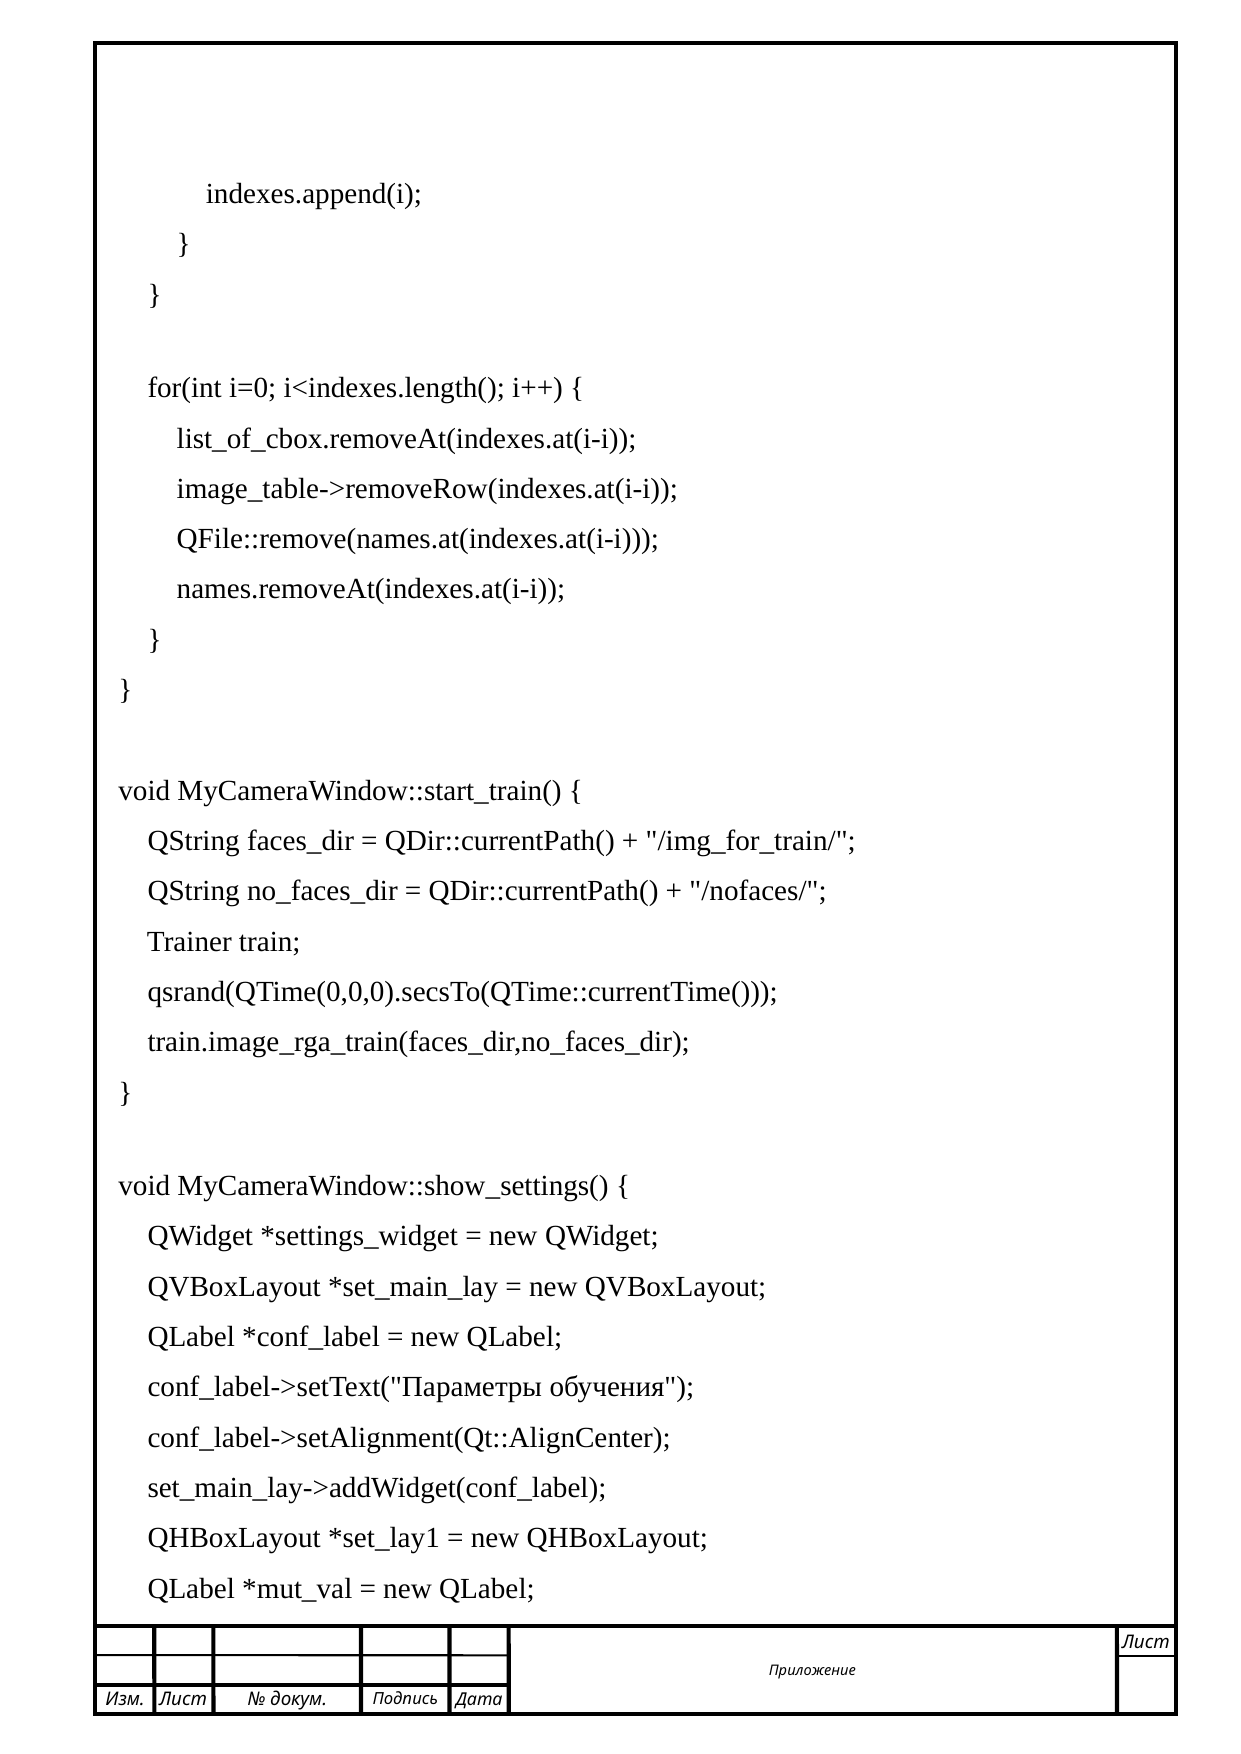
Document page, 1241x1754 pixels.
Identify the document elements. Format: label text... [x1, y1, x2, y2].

text train.image_rga_train(faces_dir,no_faces_dir); [118, 1024, 1122, 1058]
text QString no_faces_dir = QDir::currentPath() + "/nofaces/"; [118, 873, 1122, 907]
text } [118, 622, 1122, 656]
text qsrand(QTime(0,0,0).secsTo(QTime::currentTime())); [118, 974, 1122, 1008]
text } [118, 672, 1122, 706]
text list_of_cbox.removeAt(indexes.at(i-i)); [118, 421, 1122, 454]
text set_main_lay->addWidget(conf_label); [118, 1470, 1122, 1504]
text QLabel *conf_label = new QLabel; [118, 1319, 1122, 1353]
text } [118, 277, 1122, 311]
text QWidget *settings_widget = new QWidget; [118, 1218, 1122, 1252]
text void MyCameraWindow::start_train() { [118, 773, 1122, 806]
text indexes.append(i); [118, 176, 1122, 210]
text } [118, 227, 1122, 260]
text image_table->removeRow(indexes.at(i-i)); [118, 471, 1122, 504]
text void MyCameraWindow::show_settings() { [118, 1168, 1122, 1202]
text QString faces_dir = QDir::currentPath() + "/img_for_train/"; [118, 823, 1122, 857]
text QFile::remove(names.at(indexes.at(i-i))); [118, 521, 1122, 555]
text QLabel *mut_val = new QLabel; [118, 1571, 1122, 1604]
text Trainer train; [118, 924, 1122, 957]
text conf_label->setAlignment(Qt::AlignCenter); [118, 1420, 1122, 1453]
text conf_label->setText("Параметры обучения"); [118, 1369, 1122, 1403]
text for(int i=0; i<indexes.length(); i++) { [118, 370, 1122, 404]
text } [118, 1075, 1122, 1108]
text QVBoxLayout *set_main_lay = new QVBoxLayout; [118, 1269, 1122, 1302]
text QHBoxLayout *set_lay1 = new QHBoxLayout; [118, 1520, 1122, 1554]
text names.removeAt(indexes.at(i-i)); [118, 572, 1122, 605]
